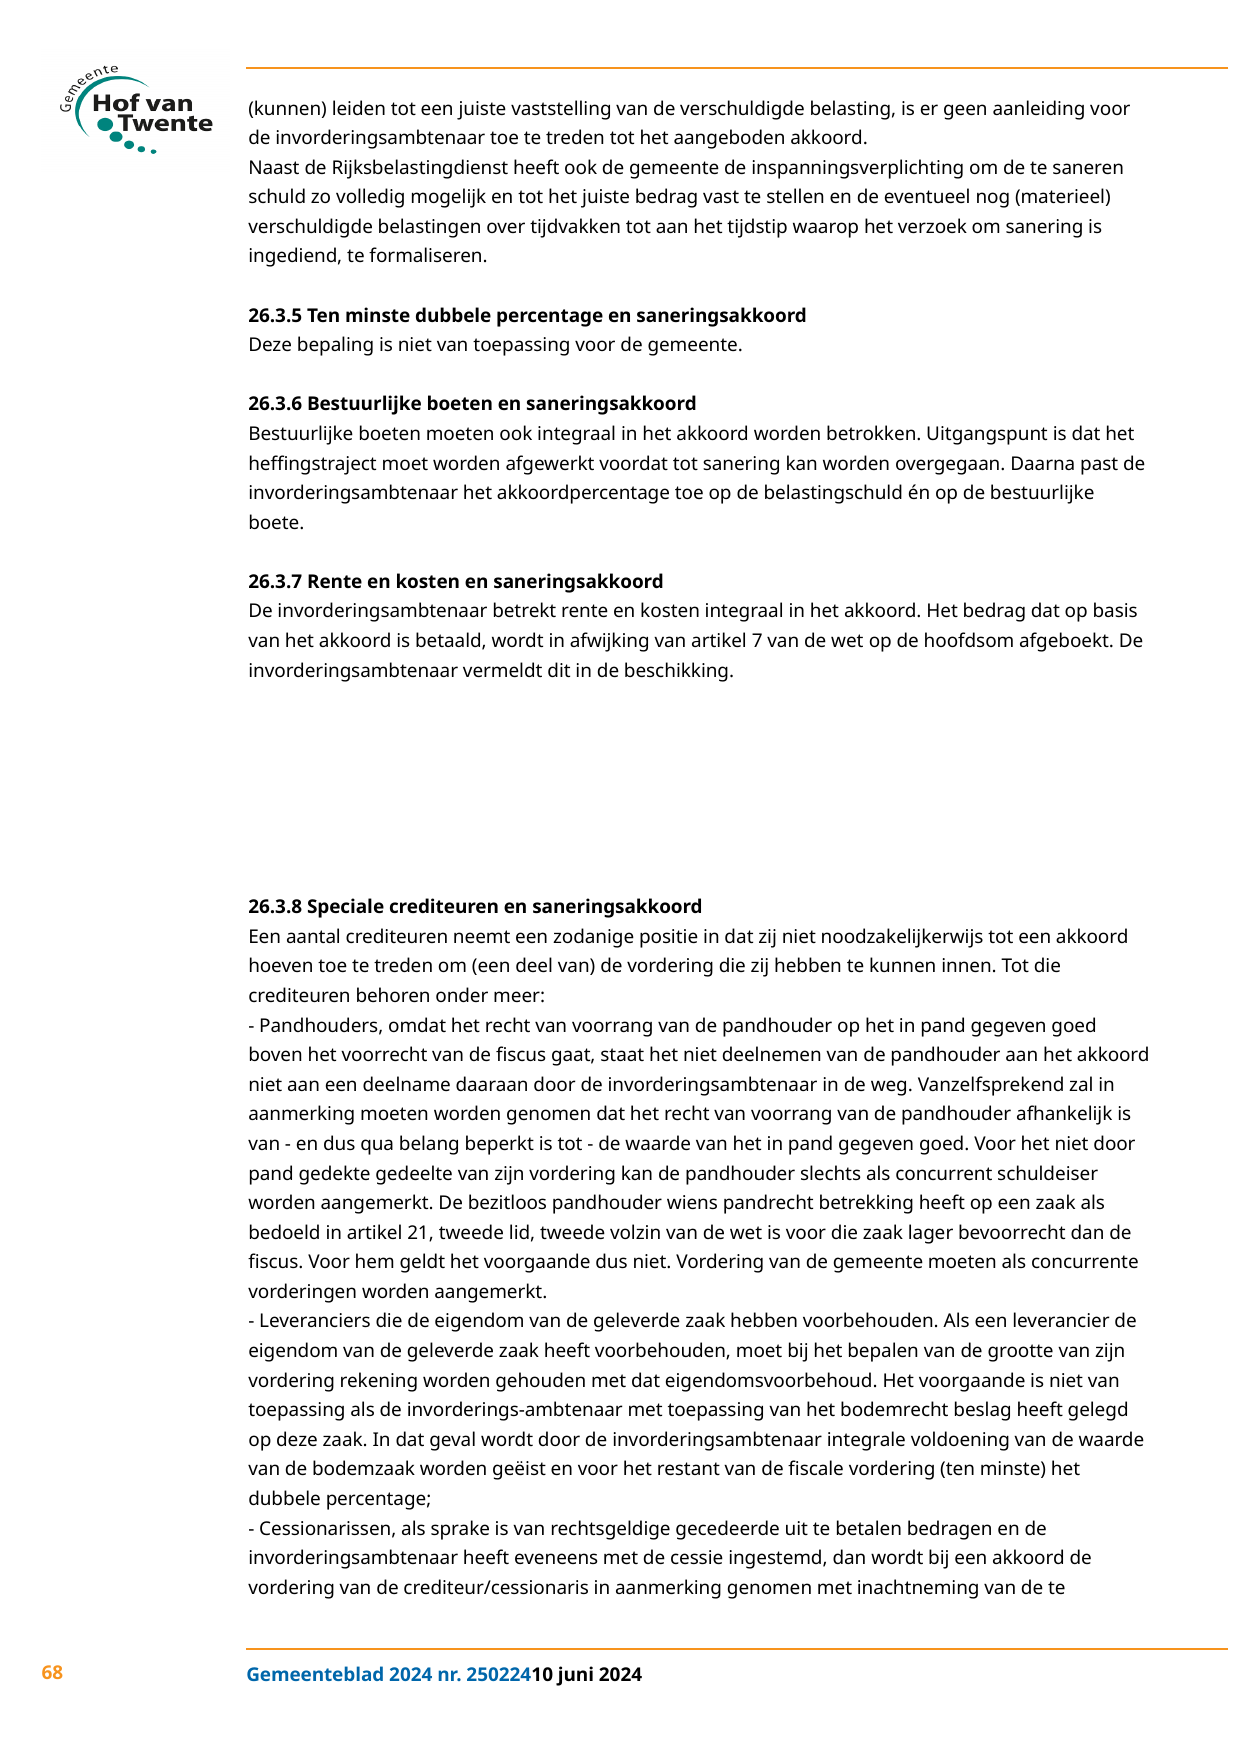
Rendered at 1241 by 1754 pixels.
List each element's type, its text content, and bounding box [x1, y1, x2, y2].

text Bestuurlijke boeten moeten ook integraal in het akkoord worden betrokken. Uitgangspunt is dat het heffingstraject moet worden afgewerkt voordat tot sanering kan worden overgegaan. Daarna past de invorderingsambtenaar het akkoordpercentage toe op de belastingschuld én op de bestuurlijke boete. [248, 420, 1152, 535]
text Een aantal crediteuren neemt een zodanige positie in dat zij niet noodzakelijkerwijs tot een akkoord hoeven toe te treden om (een deel van) de vordering die zij hebben te kunnen innen. Tot die crediteuren behoren onder meer: [248, 923, 1152, 1008]
text - Pandhouders, omdat het recht van voorrang van de pandhouder op het in pand gegeven goed boven het voorrecht van de fiscus gaat, staat het niet deelnemen van de pandhouder aan het akkoord niet aan een deelname daaraan door de invorderingsambtenaar in de weg. Vanzelfsprekend zal in aanmerking moeten worden genomen dat het recht van voorrang van de pandhouder afhankelijk is van - en dus qua belang beperkt is tot - de waarde van het in pand gegeven goed. Voor het niet door pand gedekte gedeelte van zijn vordering kan de pandhouder slechts als concurrent schuldeiser worden aangemerkt. De bezitloos pandhouder wiens pandrecht betrekking heeft op een zaak als bedoeld in artikel 21, tweede lid, tweede volzin van de wet is voor die zaak lager bevoorrecht dan de fiscus. Voor hem geldt het voorgaande dus niet. Vordering van de gemeente moeten als concurrente vorderingen worden aangemerkt. [248, 1012, 1152, 1304]
text 26.3.5 Ten minste dubbele percentage en saneringsakkoord [248, 302, 1152, 328]
text 26.3.6 Bestuurlijke boeten en saneringsakkoord [248, 391, 1152, 416]
text - Cessionarissen, als sprake is van rechtsgeldige gecedeerde uit te betalen bedragen en de invorderingsambtenaar heeft eveneens met de cessie ingestemd, dan wordt bij een akkoord de vordering van de crediteur/cessionaris in aanmerking genomen met inachtneming van de te [248, 1515, 1152, 1600]
text 26.3.8 Speciale crediteuren en saneringsakkoord [248, 893, 1152, 919]
text De invorderingsambtenaar betrekt rente en kosten integraal in het akkoord. Het bedrag dat op basis van het akkoord is betaald, wordt in afwijking van artikel 7 van de wet op de hoofdsom afgeboekt. De invorderingsambtenaar vermeldt dit in de beschikking. [248, 598, 1152, 683]
text 26.3.7 Rente en kosten en saneringsakkoord [248, 568, 1152, 594]
text Deze bepaling is niet van toepassing voor de gemeente. [248, 331, 1152, 357]
text - Leveranciers die de eigendom van de geleverde zaak hebben voorbehouden. Als een leverancier de eigendom van de geleverde zaak heeft voorbehouden, moet bij het bepalen van de grootte van zijn vordering rekening worden gehouden met dat eigendomsvoorbehoud. Het voorgaande is niet van toepassing als de invorderings-ambtenaar met toepassing van het bodemrecht beslag heeft gelegd op deze zaak. In dat geval wordt door de invorderingsambtenaar integrale voldoening van de waarde van de bodemzaak worden geëist en voor het restant van de fiscale vordering (ten minste) het dubbele percentage; [248, 1308, 1152, 1511]
text (kunnen) leiden tot een juiste vaststelling van de verschuldigde belasting, is er geen aanleiding voor de invorderingsambtenaar toe te treden tot het aangeboden akkoord. [248, 95, 1152, 150]
picture [41, 47, 231, 172]
text Naast de Rijksbelastingdienst heeft ook de gemeente de inspanningsverplichting om de te saneren schuld zo volledig mogelijk en tot het juiste bedrag vast te stellen en de eventueel nog (materieel) verschuldigde belastingen over tijdvakken tot aan het tijdstip waarop het verzoek om sanering is ingediend, te formaliseren. [248, 154, 1152, 268]
